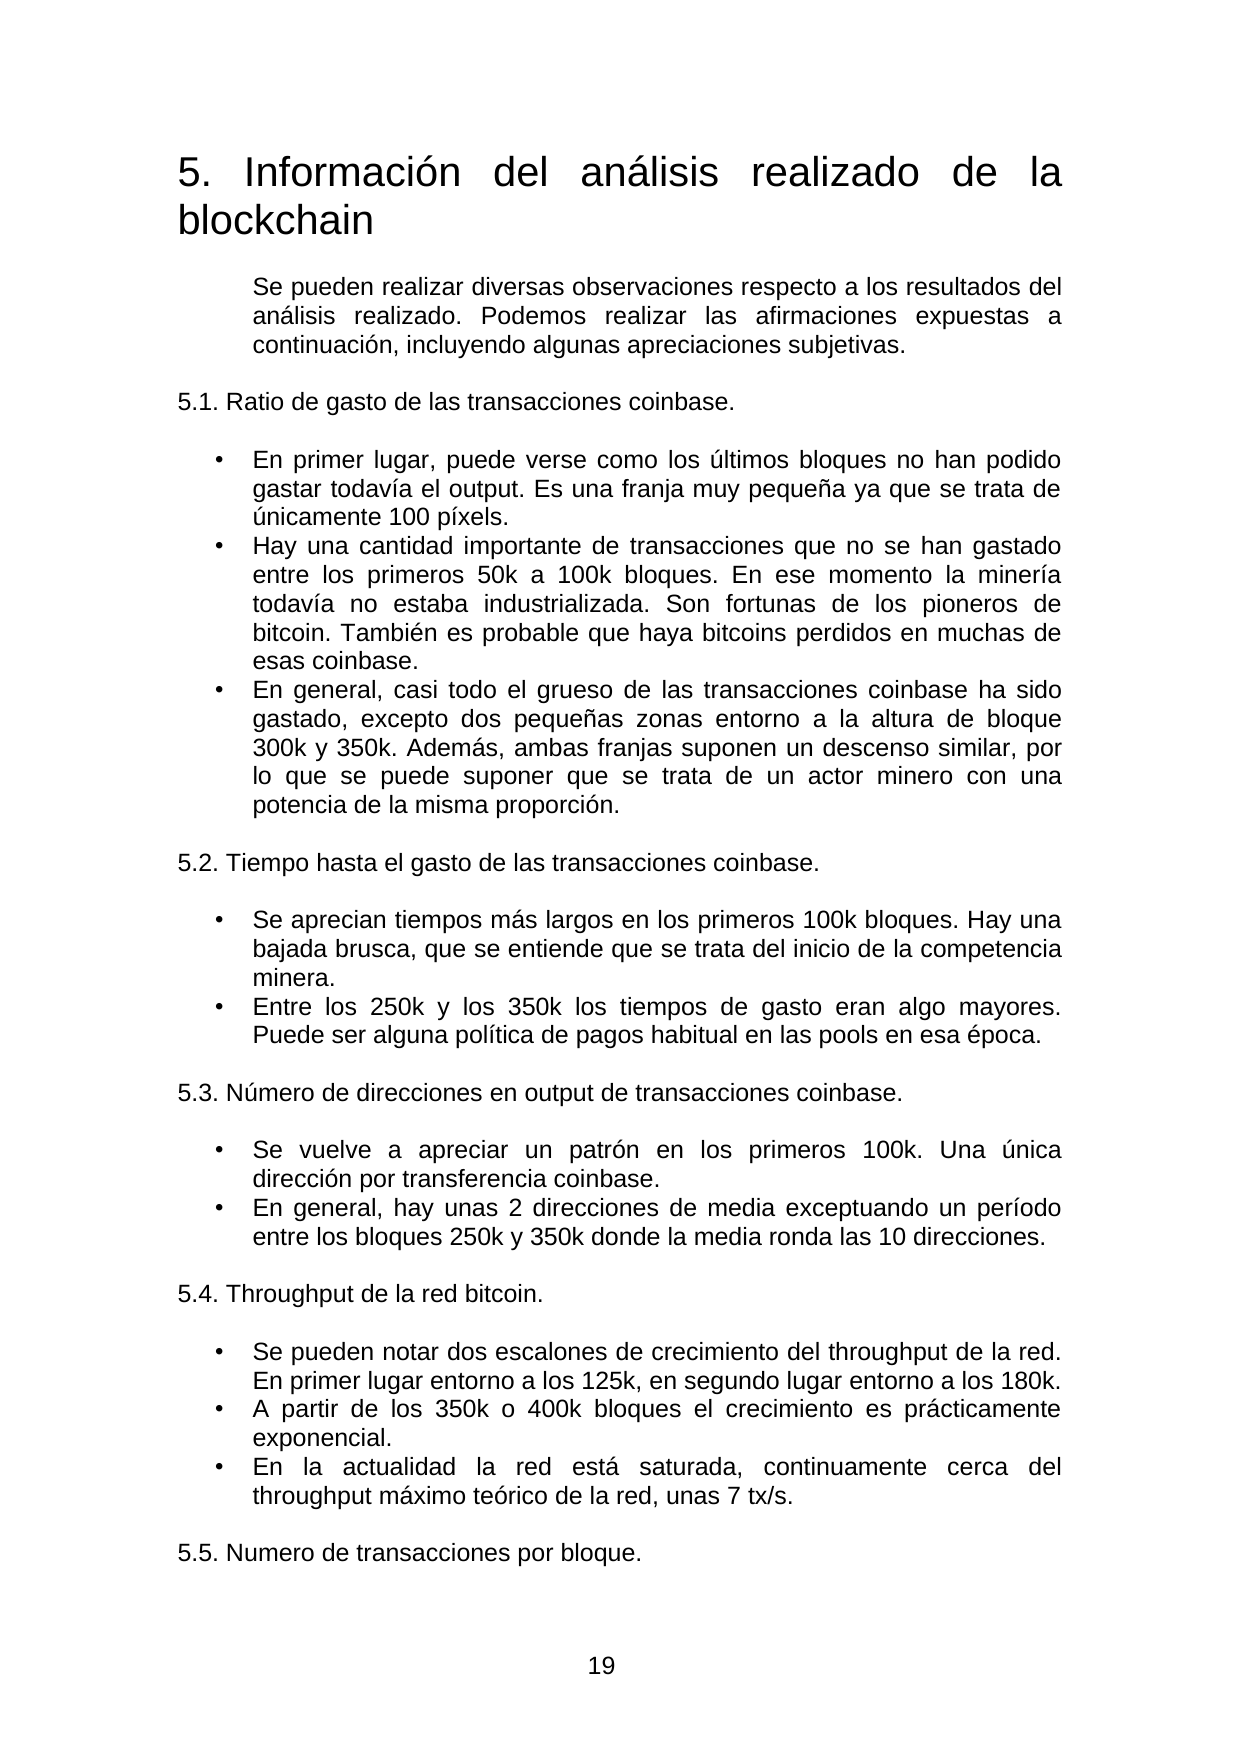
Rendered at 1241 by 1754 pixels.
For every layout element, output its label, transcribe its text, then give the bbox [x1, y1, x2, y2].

list En primer lugar, puede verse como los últimos bloques no han podido gastar todavía el output. Es una franja muy pequeña ya que se trata de únicamente 100 píxels. [215, 445, 1063, 531]
list Entre los 250k y los 350k los tiempos de gasto eran algo mayores. Puede ser alguna política de pagos habitual en las pools en esa época. [215, 991, 1063, 1049]
text Se pueden realizar diversas observaciones respecto a los resultados del análisis realizado. Podemos realizar las afirmaciones expuestas a continuación, incluyendo algunas apreciaciones subjetivas. [252, 272, 1063, 358]
list A partir de los 350k o 400k bloques el crecimiento es prácticamente exponencial. [215, 1394, 1063, 1452]
subtitle 5.3. Número de direcciones en output de transacciones coinbase. [177, 1078, 1063, 1107]
subtitle 5.2. Tiempo hasta el gasto de las transacciones coinbase. [177, 848, 1063, 876]
subtitle 5.5. Numero de transacciones por bloque. [177, 1538, 1063, 1567]
list En general, casi todo el grueso de las transacciones coinbase ha sido gastado, excepto dos pequeñas zonas entorno a la altura de bloque 300k y 350k. Además, ambas franjas suponen un descenso similar, por lo que se puede suponer que se trata de un actor minero con una potencia de la misma proporción. [215, 675, 1063, 819]
list Se pueden notar dos escalones de crecimiento del throughput de la red. En primer lugar entorno a los 125k, en segundo lugar entorno a los 180k. [215, 1337, 1063, 1394]
list Hay una cantidad importante de transacciones que no se han gastado entre los primeros 50k a 100k bloques. En ese momento la minería todavía no estaba industrializada. Son fortunas de los pioneros de bitcoin. También es probable que haya bitcoins perdidos en muchas de esas coinbase. [215, 531, 1063, 675]
list Se aprecian tiempos más largos en los primeros 100k bloques. Hay una bajada brusca, que se entiende que se trata del inicio de la competencia minera. [215, 905, 1063, 991]
list En general, hay unas 2 direcciones de media exceptuando un período entre los bloques 250k y 350k donde la media ronda las 10 direcciones. [215, 1193, 1063, 1251]
list En la actualidad la red está saturada, continuamente cerca del throughput máximo teórico de la red, unas 7 tx/s. [215, 1452, 1063, 1509]
subtitle 5.1. Ratio de gasto de las transacciones coinbase. [177, 387, 1063, 416]
subtitle 5.4. Throughput de la red bitcoin. [177, 1279, 1063, 1308]
subtitle 5. Información del análisis realizado de la blockchain [177, 148, 1063, 243]
list Se vuelve a apreciar un patrón en los primeros 100k. Una única dirección por transferencia coinbase. [215, 1135, 1063, 1193]
